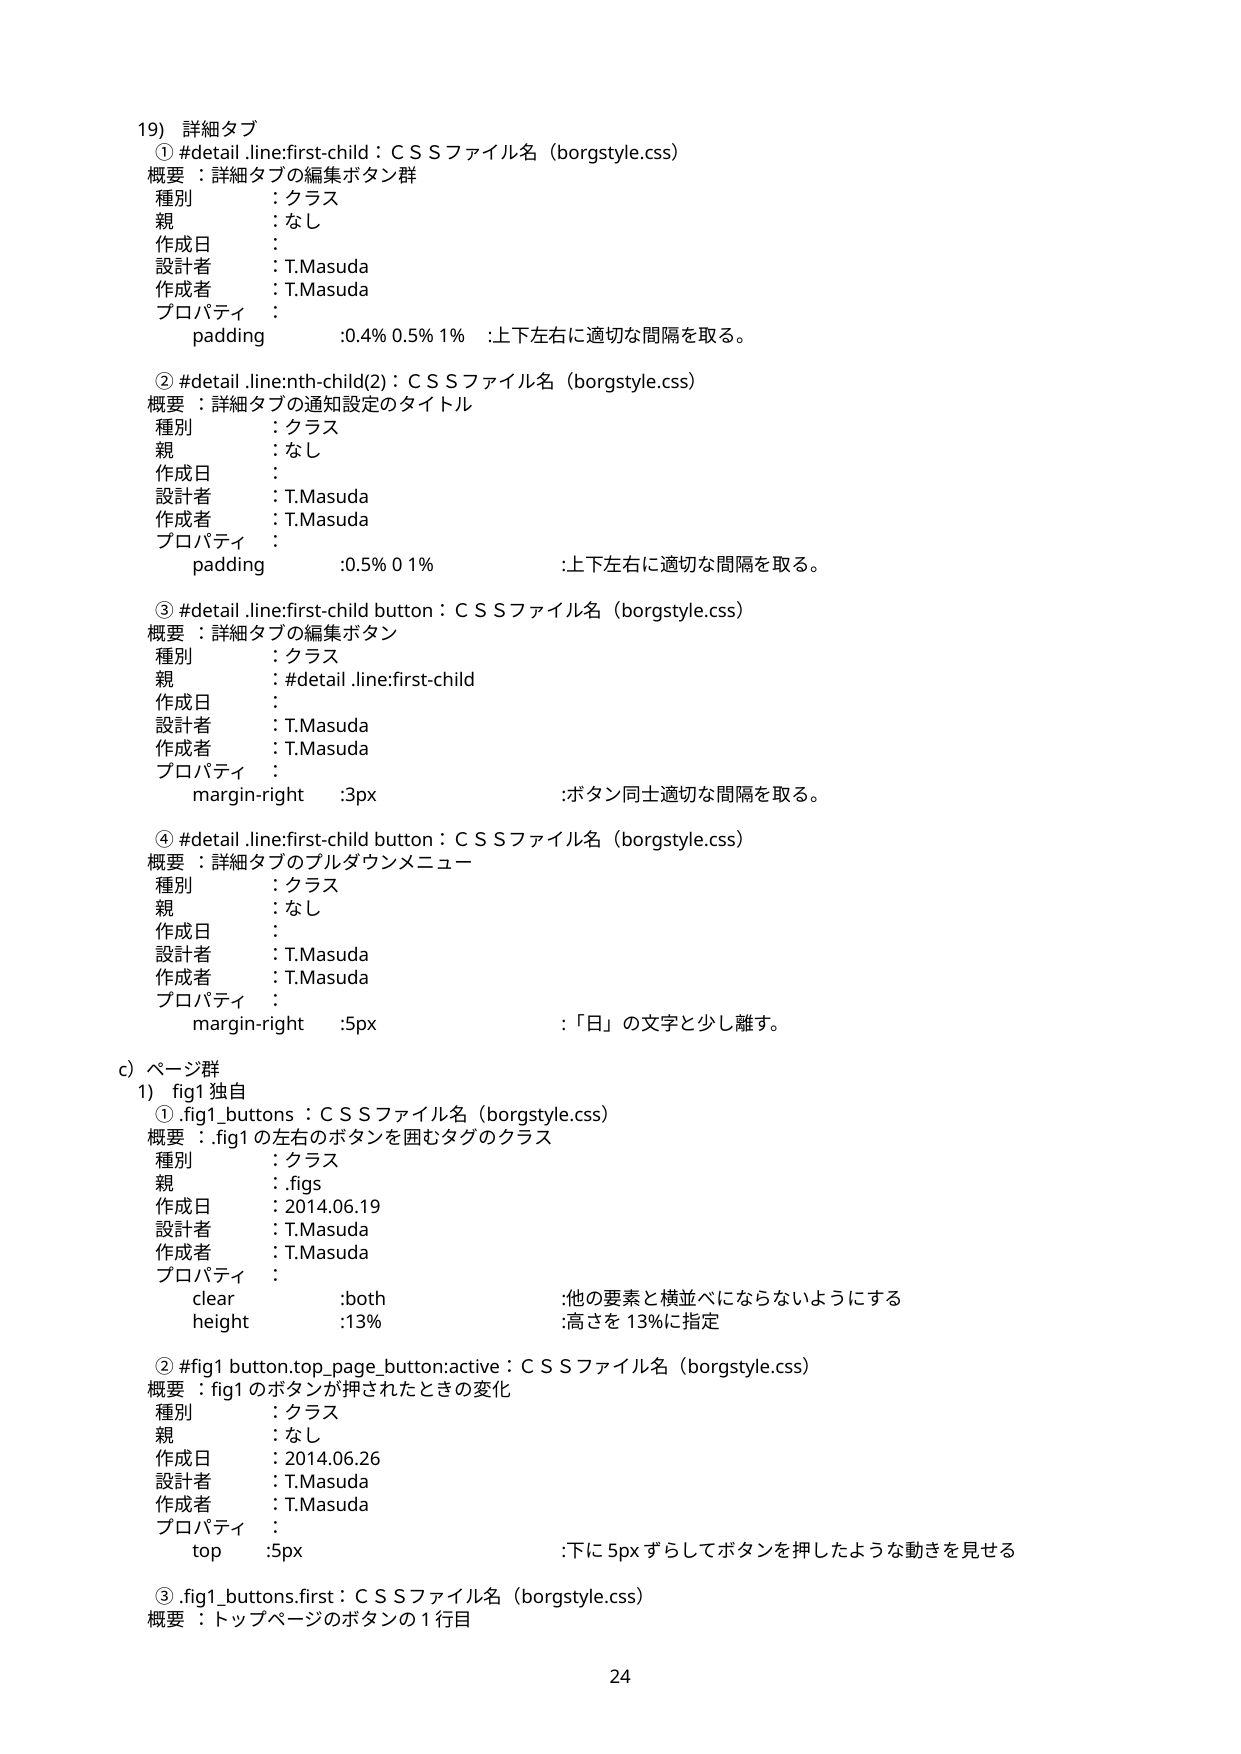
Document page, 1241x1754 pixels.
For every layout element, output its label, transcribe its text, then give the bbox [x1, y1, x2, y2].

text padding :0.5% 0 1% :上下左右に適切な間隔を取る。 [118, 553, 1122, 576]
text 作成者 ：T.Masuda [118, 966, 1122, 989]
text top :5px :下に5pxずらしてボタンを押したような動きを見せる [118, 1539, 1122, 1562]
text 親 ：なし [118, 897, 1122, 920]
text 作成日 ： [118, 691, 1122, 714]
text 概要 ：詳細タブの通知設定のタイトル [118, 393, 1122, 416]
text ③ #detail .line:first-child button：ＣＳＳファイル名（borgstyle.css） [118, 599, 1122, 622]
text ① .fig1_buttons ：ＣＳＳファイル名（borgstyle.css） [118, 1103, 1122, 1126]
text プロパティ ： [118, 989, 1122, 1012]
text 概要 ：詳細タブのプルダウンメニュー [118, 851, 1122, 874]
text 作成者 ：T.Masuda [118, 737, 1122, 760]
text 概要 ：トップページのボタンの1行目 [118, 1608, 1122, 1631]
text 種別 ：クラス [118, 416, 1122, 439]
text 19) 詳細タブ [118, 118, 1122, 141]
text 種別 ：クラス [118, 1149, 1122, 1172]
text ③ .fig1_buttons.first：ＣＳＳファイル名（borgstyle.css） [118, 1585, 1122, 1608]
text 親 ：なし [118, 439, 1122, 462]
text margin-right :3px :ボタン同士適切な間隔を取る。 [118, 783, 1122, 806]
text 設計者 ：T.Masuda [118, 256, 1122, 278]
text margin-right :5px :「日」の文字と少し離す。 [118, 1012, 1122, 1035]
text ② #fig1 button.top_page_button:active：ＣＳＳファイル名（borgstyle.css） [118, 1356, 1122, 1378]
text 作成者 ：T.Masuda [118, 1241, 1122, 1264]
text プロパティ ： [118, 1516, 1122, 1539]
text height :13% :高さを13%に指定 [118, 1310, 1122, 1333]
text 作成日 ： [118, 920, 1122, 943]
text プロパティ ： [118, 531, 1122, 553]
text 設計者 ：T.Masuda [118, 943, 1122, 966]
text 親 ：#detail .line:first-child [118, 668, 1122, 691]
text プロパティ ： [118, 301, 1122, 324]
text 種別 ：クラス [118, 874, 1122, 897]
text 設計者 ：T.Masuda [118, 714, 1122, 737]
text 概要 ：詳細タブの編集ボタン群 [118, 164, 1122, 187]
text 設計者 ：T.Masuda [118, 1470, 1122, 1493]
text 概要 ：詳細タブの編集ボタン [118, 622, 1122, 645]
text 作成日 ： [118, 462, 1122, 485]
text 作成者 ：T.Masuda [118, 508, 1122, 531]
text 親 ：なし [118, 1424, 1122, 1447]
text 種別 ：クラス [118, 645, 1122, 668]
text 作成日 ： [118, 233, 1122, 256]
text ② #detail .line:nth-child(2)：ＣＳＳファイル名（borgstyle.css） [118, 370, 1122, 393]
text プロパティ ： [118, 760, 1122, 783]
text 作成者 ：T.Masuda [118, 1493, 1122, 1516]
text プロパティ ： [118, 1264, 1122, 1287]
text 概要 ：fig1のボタンが押されたときの変化 [118, 1378, 1122, 1401]
text c）ページ群 [118, 1058, 1122, 1081]
text 作成日 ：2014.06.19 [118, 1195, 1122, 1218]
text 親 ：.figs [118, 1172, 1122, 1195]
text 設計者 ：T.Masuda [118, 1218, 1122, 1241]
text 概要 ：.fig1の左右のボタンを囲むタグのクラス [118, 1126, 1122, 1149]
text ① #detail .line:first-child：ＣＳＳファイル名（borgstyle.css） [118, 141, 1122, 164]
text 設計者 ：T.Masuda [118, 485, 1122, 508]
text ④ #detail .line:first-child button：ＣＳＳファイル名（borgstyle.css） [118, 828, 1122, 851]
text 種別 ：クラス [118, 1401, 1122, 1424]
text padding :0.4% 0.5% 1% :上下左右に適切な間隔を取る。 [118, 324, 1122, 347]
text 親 ：なし [118, 210, 1122, 233]
text clear :both :他の要素と横並べにならないようにする [118, 1287, 1122, 1310]
text 1) fig1独自 [118, 1081, 1122, 1103]
text 作成者 ：T.Masuda [118, 278, 1122, 301]
text 種別 ：クラス [118, 187, 1122, 210]
text 作成日 ：2014.06.26 [118, 1447, 1122, 1470]
